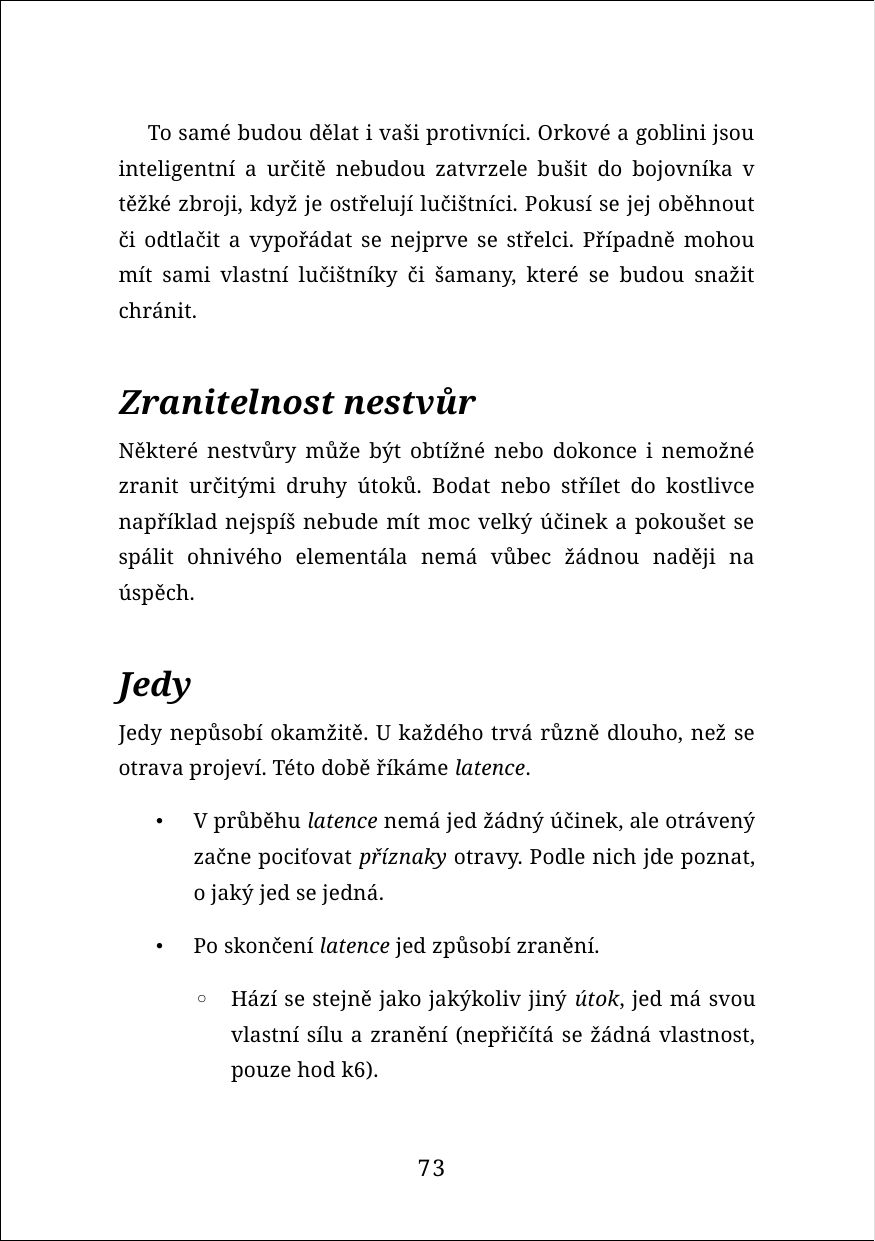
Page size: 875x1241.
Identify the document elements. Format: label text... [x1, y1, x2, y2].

text Jedy nepůsobí okamžitě. U každého trvá různě dlouho, než se otrava projeví. Této době říkáme latence. [118, 718, 756, 782]
list Hází se stejně jako jakýkoliv jiný útok, jed má svou vlastní sílu a zranění (nepřičítá se žádná vlastnost, pouze hod k6). [193, 984, 756, 1084]
list Po skončení latence jed způsobí zranění. [156, 931, 756, 959]
subtitle Zranitelnost nestvůr [118, 379, 756, 424]
text Některé nestvůry může být obtížné nebo dokonce i nemožné zranit určitými druhy útoků. Bodat nebo střílet do kostlivce například nejspíš nebude mít moc velký účinek a pokoušet se spálit ohnivého elementála nemá vůbec žádnou naději na úspěch. [118, 436, 756, 606]
list V průběhu latence nemá jed žádný účinek, ale otrávený začne pociťovat příznaky otravy. Podle nich jde poznat, o jaký jed se jedná. [156, 807, 756, 906]
text To samé budou dělat i vaši protivníci. Orkové a goblini jsou inteligentní a určitě nebudou zatvrzele bušit do bojovníka v těžké zbroji, když je ostřelují lučištníci. Pokusí se jej oběhnout či odtlačit a vypořádat se nejprve se střelci. Případně mohou mít sami vlastní lučištníky či šamany, které se budou snažit chránit. [118, 118, 756, 324]
subtitle Jedy [118, 661, 756, 706]
